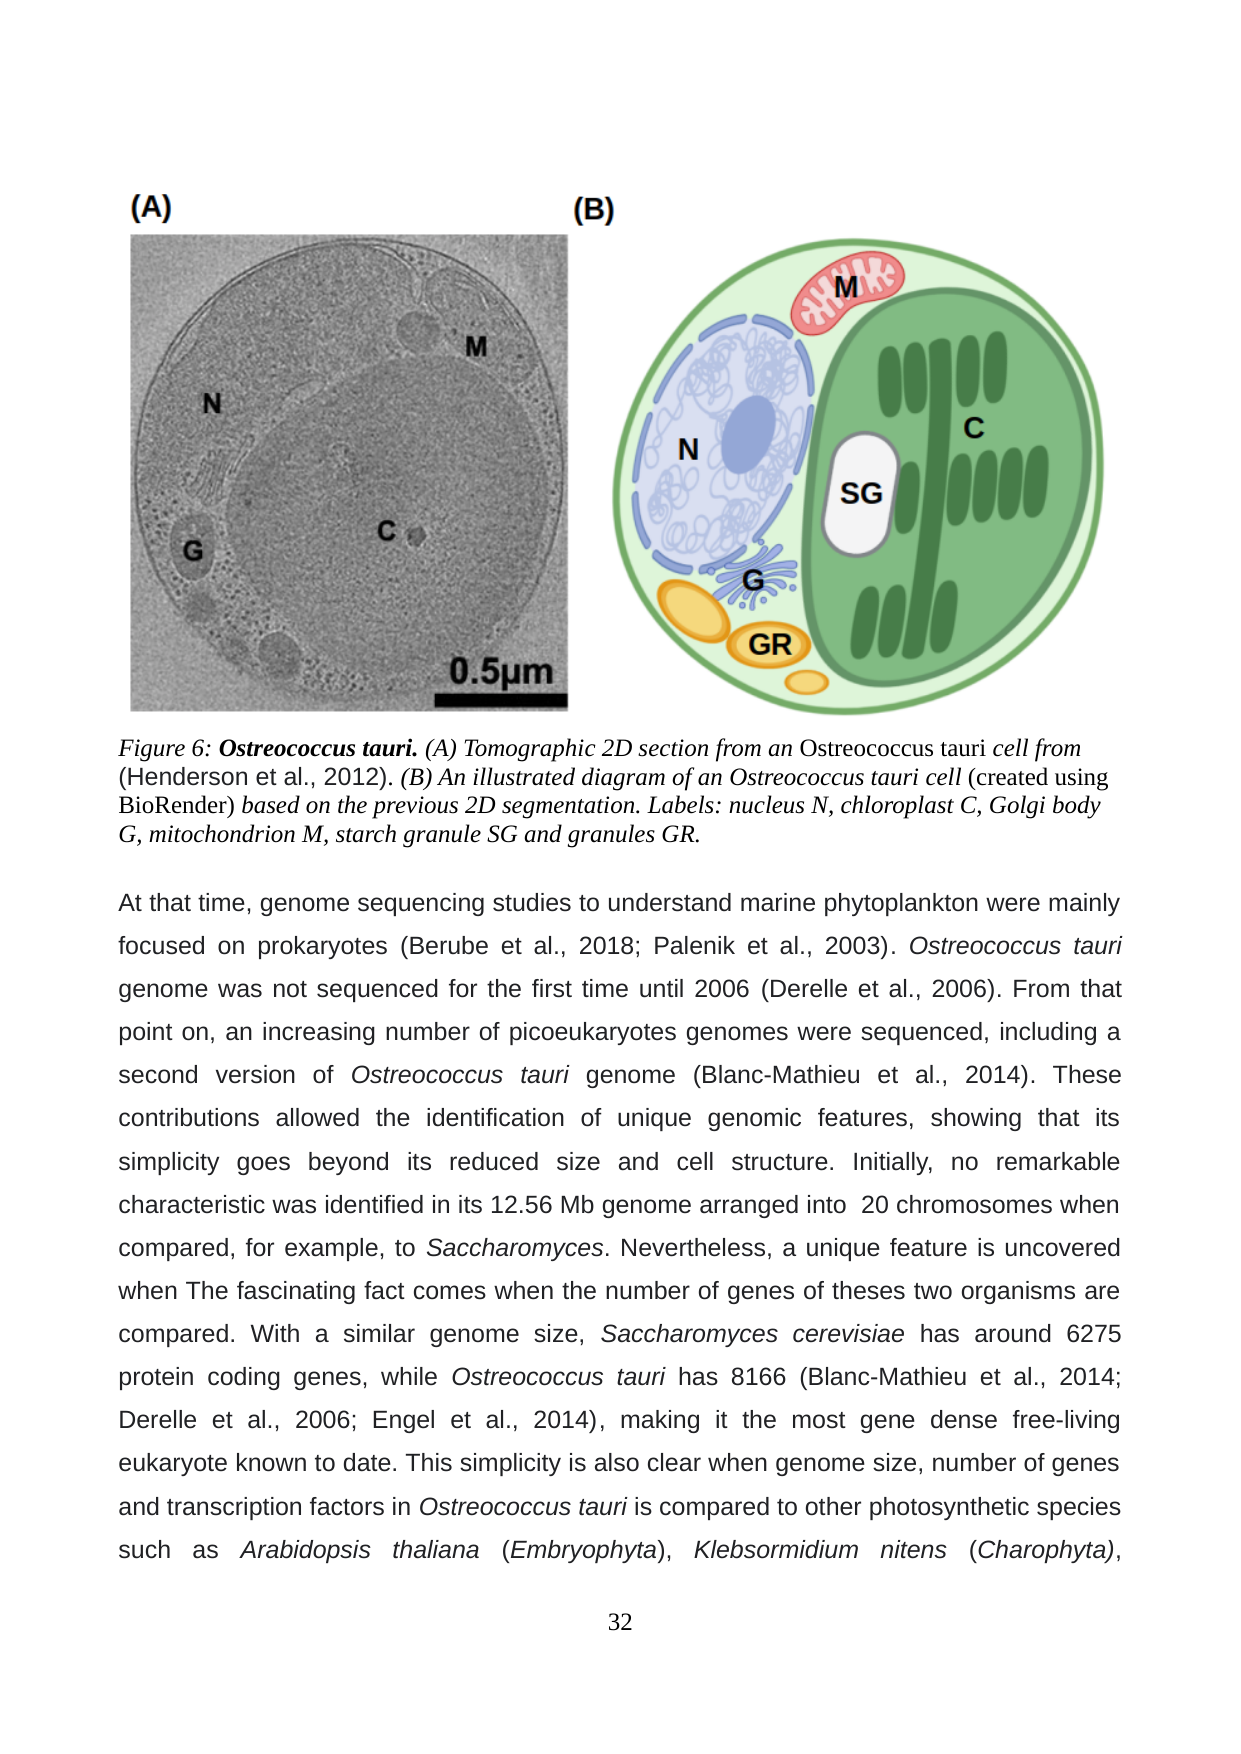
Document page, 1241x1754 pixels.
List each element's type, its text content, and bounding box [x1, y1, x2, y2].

text At that time, genome sequencing studies to understand marine phytoplankton were mainly focused on prokaryotes (Berube et al., 2018; Palenik et al., 2003)⁠. Ostreococcus tauri genome was not sequenced for the first time until 2006 (Derelle et al., 2006)⁠. From that point on, an increasing number of picoeukaryotes genomes were sequenced, including a second version of Ostreococcus tauri genome (Blanc-Mathieu et al., 2014)⁠. These contributions allowed the identification of unique genomic features, showing that its simplicity goes beyond its reduced size and cell structure. Initially, no remarkable characteristic was identified in its 12.56 Mb genome arranged into 20 chromosomes when compared, for example, to Saccharomyces. Nevertheless, a unique feature is uncovered when The fascinating fact comes when the number of genes of theses two organisms are compared. With a similar genome size, Saccharomyces cerevisiae has around 6275 protein coding genes, while Ostreococcus tauri has 8166 (Blanc-Mathieu et al., 2014; Derelle et al., 2006; Engel et al., 2014)⁠, making it the most gene dense free-living eukaryote known to date. This simplicity is also clear when genome size, number of genes and transcription factors in Ostreococcus tauri is compared to other photosynthetic species such as Arabidopsis thaliana (Embryophyta), Klebsormidium nitens (Charophyta), [118, 888, 1122, 1563]
text Figure 6: Ostreococcus tauri. (A) Tomographic 2D section from an Ostreococcus tauri cell from (Henderson et al., 2012)⁠. (B) An illustrated diagram of an Ostreococcus tauri cell (created using BioRender) based on the previous 2D segmentation. Labels: nucleus N, chloroplast C, Golgi body G, mitochondrion M, starch granule SG and granules GR. [118, 733, 1122, 848]
picture [118, 188, 1123, 733]
